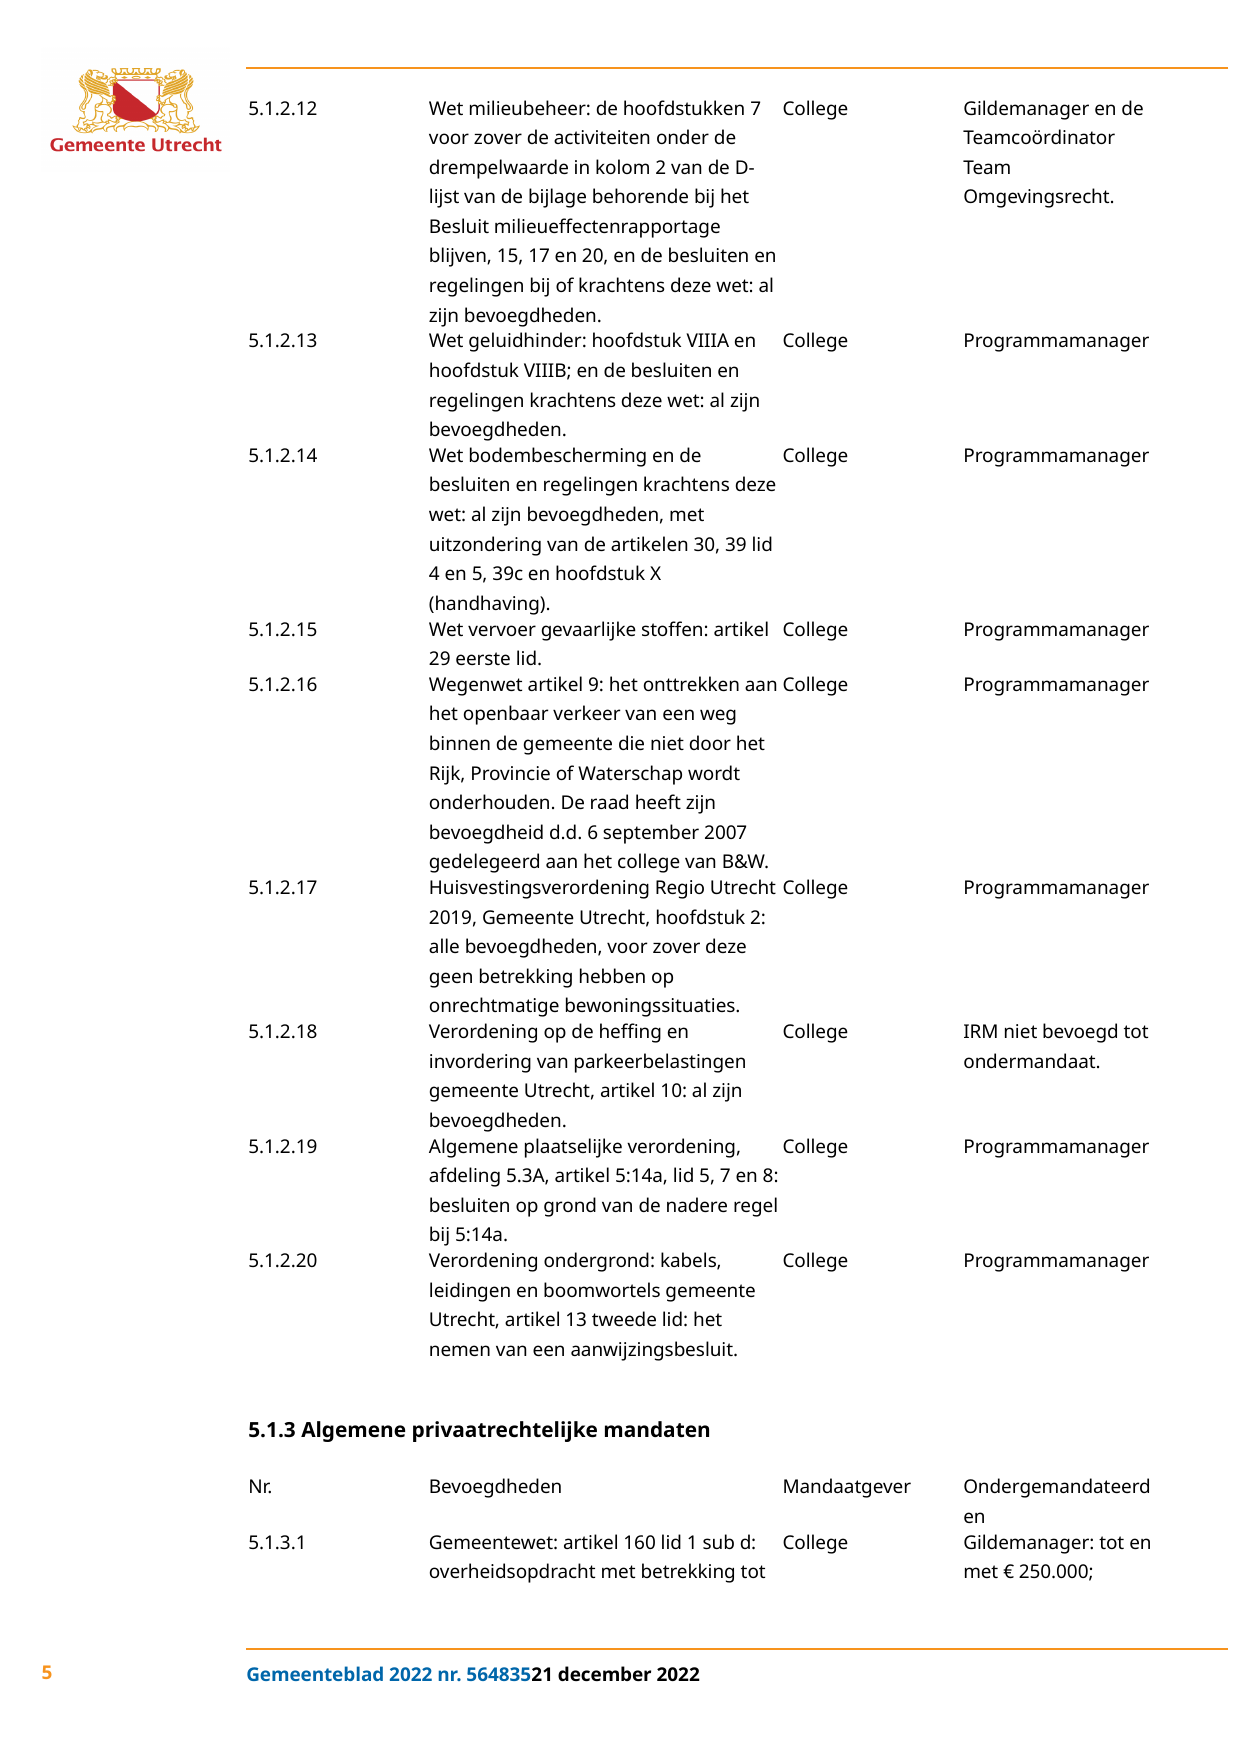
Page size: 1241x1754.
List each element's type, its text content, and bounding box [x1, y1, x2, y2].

picture [41, 47, 231, 172]
table_cell 5.1.2.12 [248, 95, 429, 328]
table_cell Programmamanager [963, 442, 1152, 616]
table_cell 5.1.3.1 [248, 1529, 429, 1584]
table_cell College [782, 874, 963, 1018]
table_cell College [782, 1529, 963, 1584]
table_cell IRM niet bevoegd tot ondermandaat. [963, 1018, 1152, 1133]
table_header Ondergemandateerden [963, 1474, 1152, 1529]
table_cell 5.1.2.19 [248, 1133, 429, 1247]
table_header Bevoegdheden [429, 1474, 782, 1529]
table_header Mandaatgever [782, 1474, 963, 1529]
table_cell Verordening ondergrond: kabels, leidingen en boomwortels gemeente Utrecht, artikel 13 tweede lid: het nemen van een aanwijzingsbesluit. [429, 1247, 782, 1362]
table_cell 5.1.2.15 [248, 616, 429, 671]
table_cell Wet bodembescherming en de besluiten en regelingen krachtens deze wet: al zijn bevoegdheden, met uitzondering van de artikelen 30, 39 lid 4 en 5, 39c en hoofdstuk X (handhaving). [429, 442, 782, 616]
table_cell College [782, 616, 963, 671]
table_cell Wet geluidhinder: hoofdstuk VIIIA en hoofdstuk VIIIB; en de besluiten en regelingen krachtens deze wet: al zijn bevoegdheden. [429, 328, 782, 442]
table_cell College [782, 442, 963, 616]
table_cell 5.1.2.18 [248, 1018, 429, 1133]
table_cell 5.1.2.17 [248, 874, 429, 1018]
table_cell College [782, 95, 963, 328]
table_cell Programmamanager [963, 328, 1152, 442]
table_cell College [782, 1133, 963, 1247]
table_cell Programmamanager [963, 671, 1152, 874]
table_cell Huisvestingsverordening Regio Utrecht 2019, Gemeente Utrecht, hoofdstuk 2: alle bevoegdheden, voor zover deze geen betrekking hebben op onrechtmatige bewoningssituaties. [429, 874, 782, 1018]
table_cell College [782, 328, 963, 442]
table_cell 5.1.2.13 [248, 328, 429, 442]
table_cell College [782, 1247, 963, 1362]
table_cell Wet milieubeheer: de hoofdstukken 7 voor zover de activiteiten onder de drempelwaarde in kolom 2 van de D-lijst van de bijlage behorende bij het Besluit milieueffectenrapportage blijven, 15, 17 en 20, en de besluiten en regelingen bij of krachtens deze wet: al zijn bevoegdheden. [429, 95, 782, 328]
table_cell Verordening op de heffing en invordering van parkeerbelastingen gemeente Utrecht, artikel 10: al zijn bevoegdheden. [429, 1018, 782, 1133]
table_cell 5.1.2.20 [248, 1247, 429, 1362]
table_cell Programmamanager [963, 1247, 1152, 1362]
table_cell Programmamanager [963, 616, 1152, 671]
table_cell Programmamanager [963, 1133, 1152, 1247]
table_cell 5.1.2.16 [248, 671, 429, 874]
table_cell 5.1.2.14 [248, 442, 429, 616]
table_cell Gemeentewet: artikel 160 lid 1 sub d: overheidsopdracht met betrekking tot [429, 1529, 782, 1584]
table_cell Programmamanager [963, 874, 1152, 1018]
table_cell Algemene plaatselijke verordening, afdeling 5.3A, artikel 5:14a, lid 5, 7 en 8: besluiten op grond van de nadere regel bij 5:14a. [429, 1133, 782, 1247]
table_cell Wegenwet artikel 9: het onttrekken aan het openbaar verkeer van een weg binnen de gemeente die niet door het Rijk, Provincie of Waterschap wordt onderhouden. De raad heeft zijn bevoegdheid d.d. 6 september 2007 gedelegeerd aan het college van B&W. [429, 671, 782, 874]
table_cell Gildemanager: tot en met € 250.000; [963, 1529, 1152, 1584]
table_cell Wet vervoer gevaarlijke stoffen: artikel 29 eerste lid. [429, 616, 782, 671]
text 5.1.3 Algemene privaatrechtelijke mandaten [248, 1415, 1152, 1444]
table_header Nr. [248, 1474, 429, 1529]
table_cell Gildemanager en de Teamcoördinator Team Omgevingsrecht. [963, 95, 1152, 328]
table_cell College [782, 1018, 963, 1133]
table_cell College [782, 671, 963, 874]
